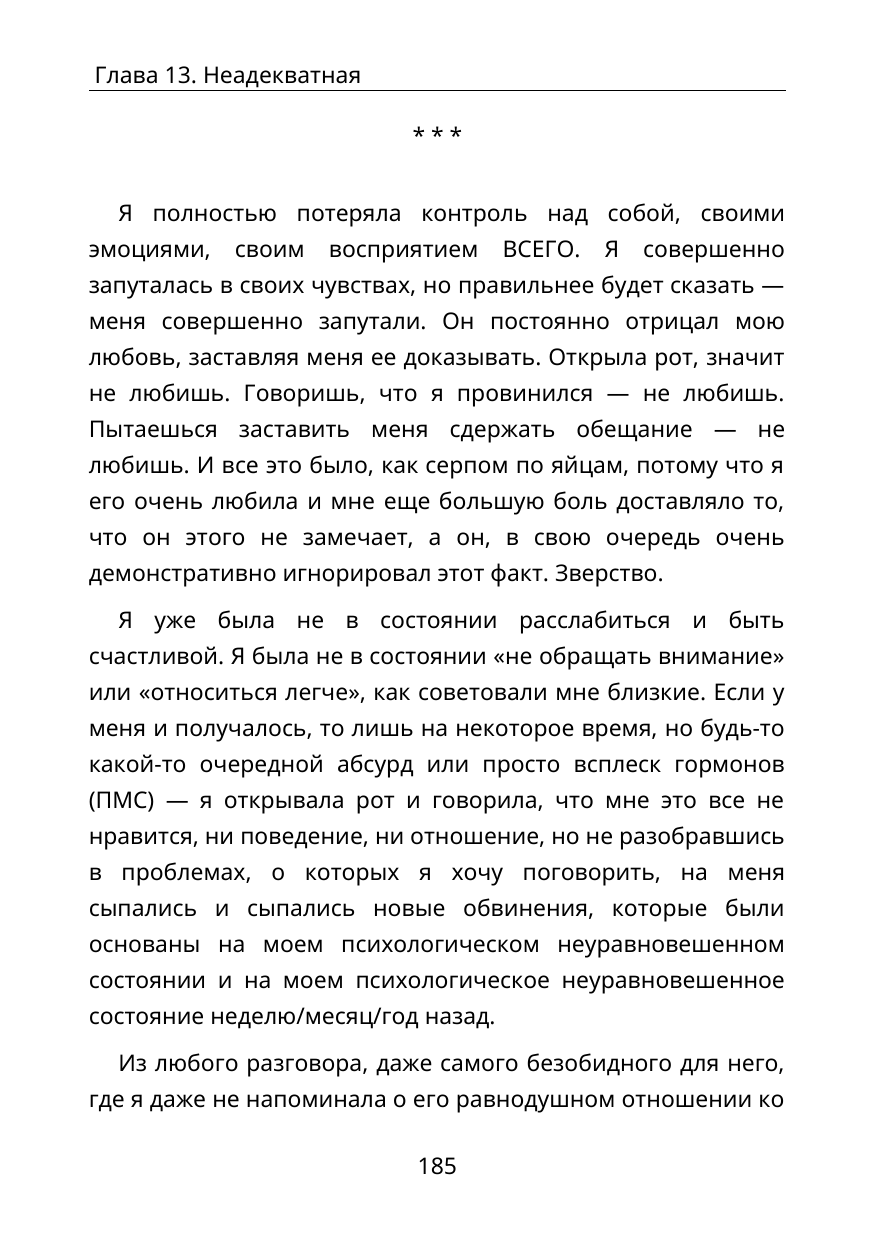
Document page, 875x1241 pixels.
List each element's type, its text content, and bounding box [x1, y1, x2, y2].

text Из любого разговора, даже самого безобидного для него, где я даже не напоминала о его равнодушном отношении ко [88, 1047, 786, 1114]
subtitle * * * [88, 120, 786, 151]
text Я полностью потеряла контроль над собой, своими эмоциями, своим восприятием ВСЕГО. Я совершенно запуталась в своих чувствах, но правильнее будет сказать — меня совершенно запутали. Он постоянно отрицал мою любовь, заставляя меня ее доказывать. Открыла рот, значит не любишь. Говоришь, что я провинился — не любишь. Пытаешься заставить меня сдержать обещание — не любишь. И все это было, как серпом по яйцам, потому что я его очень любила и мне еще большую боль доставляло то, что он этого не замечает, а он, в свою очередь очень демонстративно игнорировал этот факт. Зверство. [88, 197, 786, 588]
text Я уже была не в состоянии расслабиться и быть счастливой. Я была не в состоянии «не обращать внимание» или «относиться легче», как советовали мне близкие. Если у меня и получалось, то лишь на некоторое время, но будь-то какой-то очередной абсурд или просто всплеск гормонов (ПМС) — я открывала рот и говорила, что мне это все не нравится, ни поведение, ни отношение, но не разобравшись в проблемах, о которых я хочу поговорить, на меня сыпались и сыпались новые обвинения, которые были основаны на моем психологическом неуравновешенном состоянии и на моем психологическое неуравновешенное состояние неделю/месяц/год назад. [88, 604, 786, 1031]
